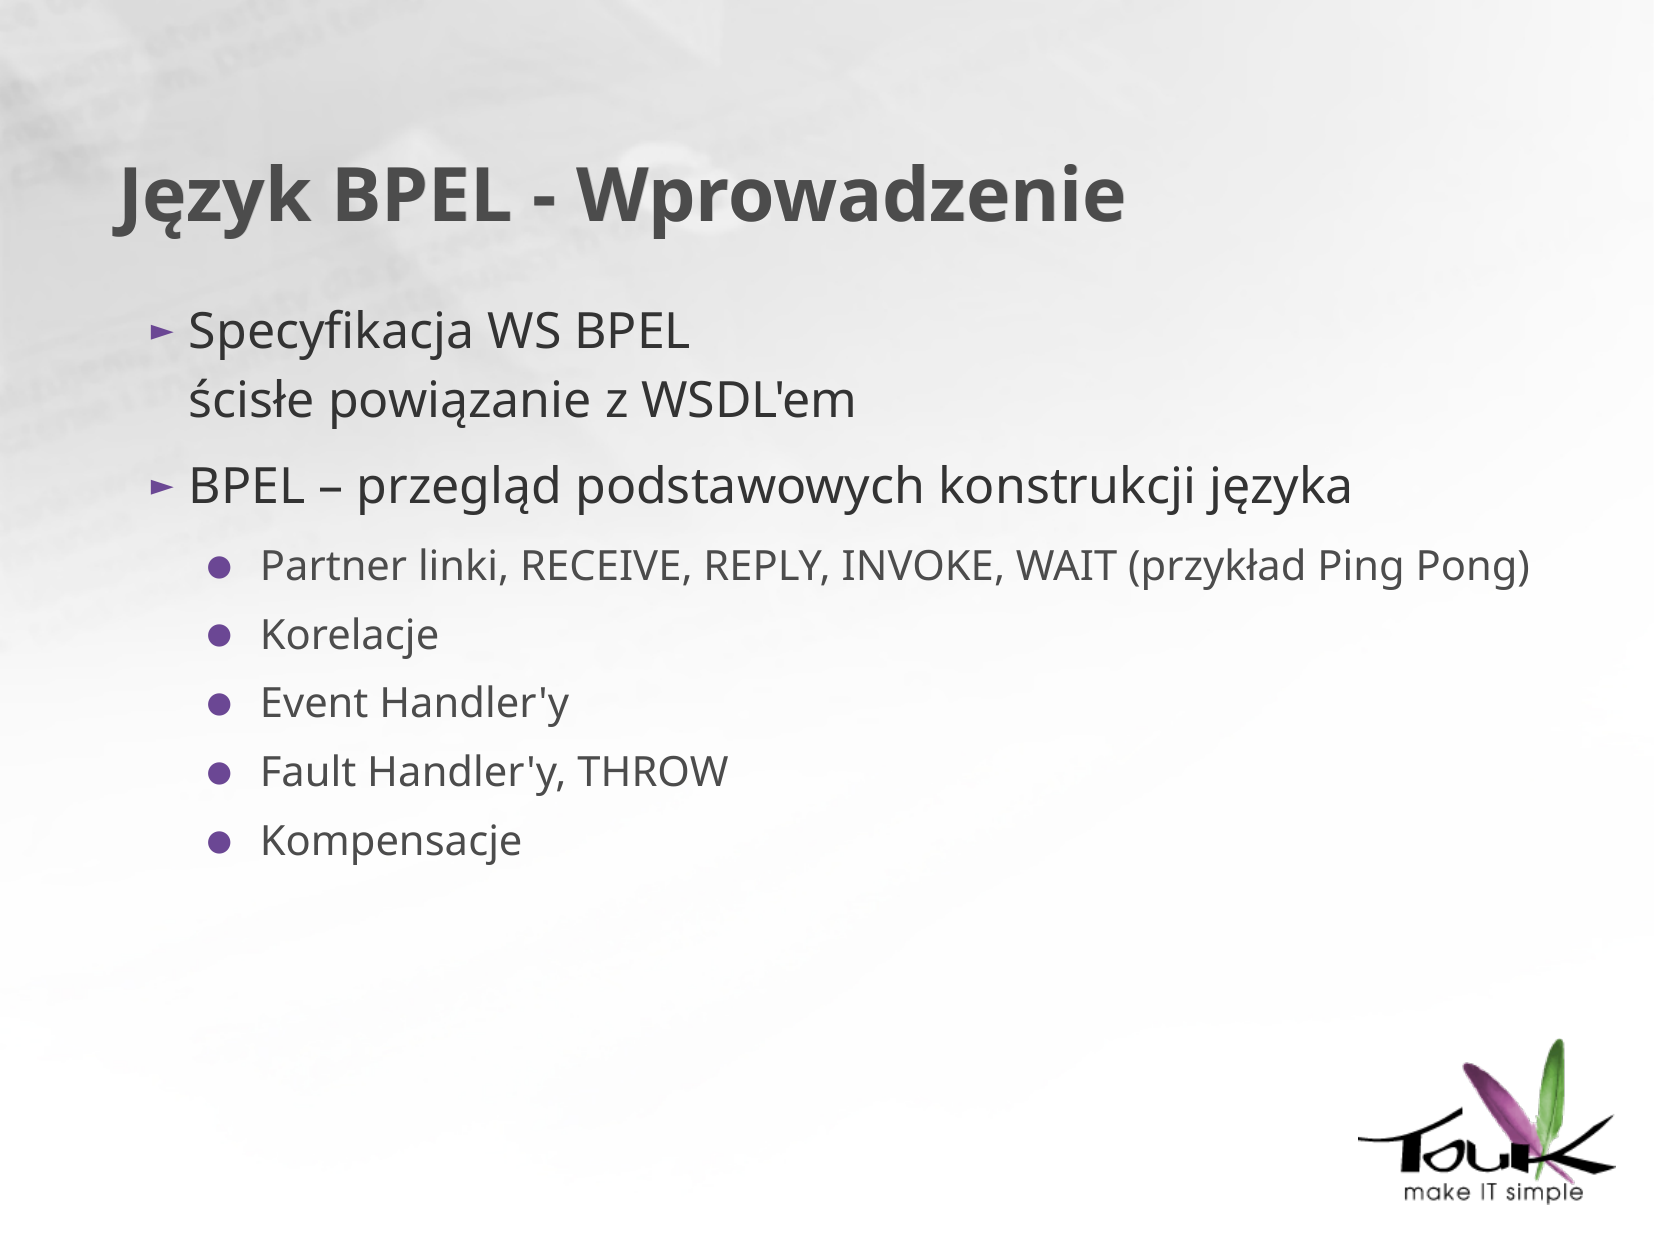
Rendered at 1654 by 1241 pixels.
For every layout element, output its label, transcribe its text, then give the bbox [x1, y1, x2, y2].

title Język BPEL - Wprowadzenie [118, 125, 1536, 259]
list Specyfikacja WS BPEL ścisłe powiązanie z WSDL'em BPEL – przegląd podstawowych konstrukcji języka Partner linki, RECEIVE, REPLY, INVOKE, WAIT (przykład Ping Pong) Korelacje Event Handler'y Fault Handler'y, THROW Kompensacje [118, 295, 1536, 1100]
picture [0, 0, 1654, 1241]
